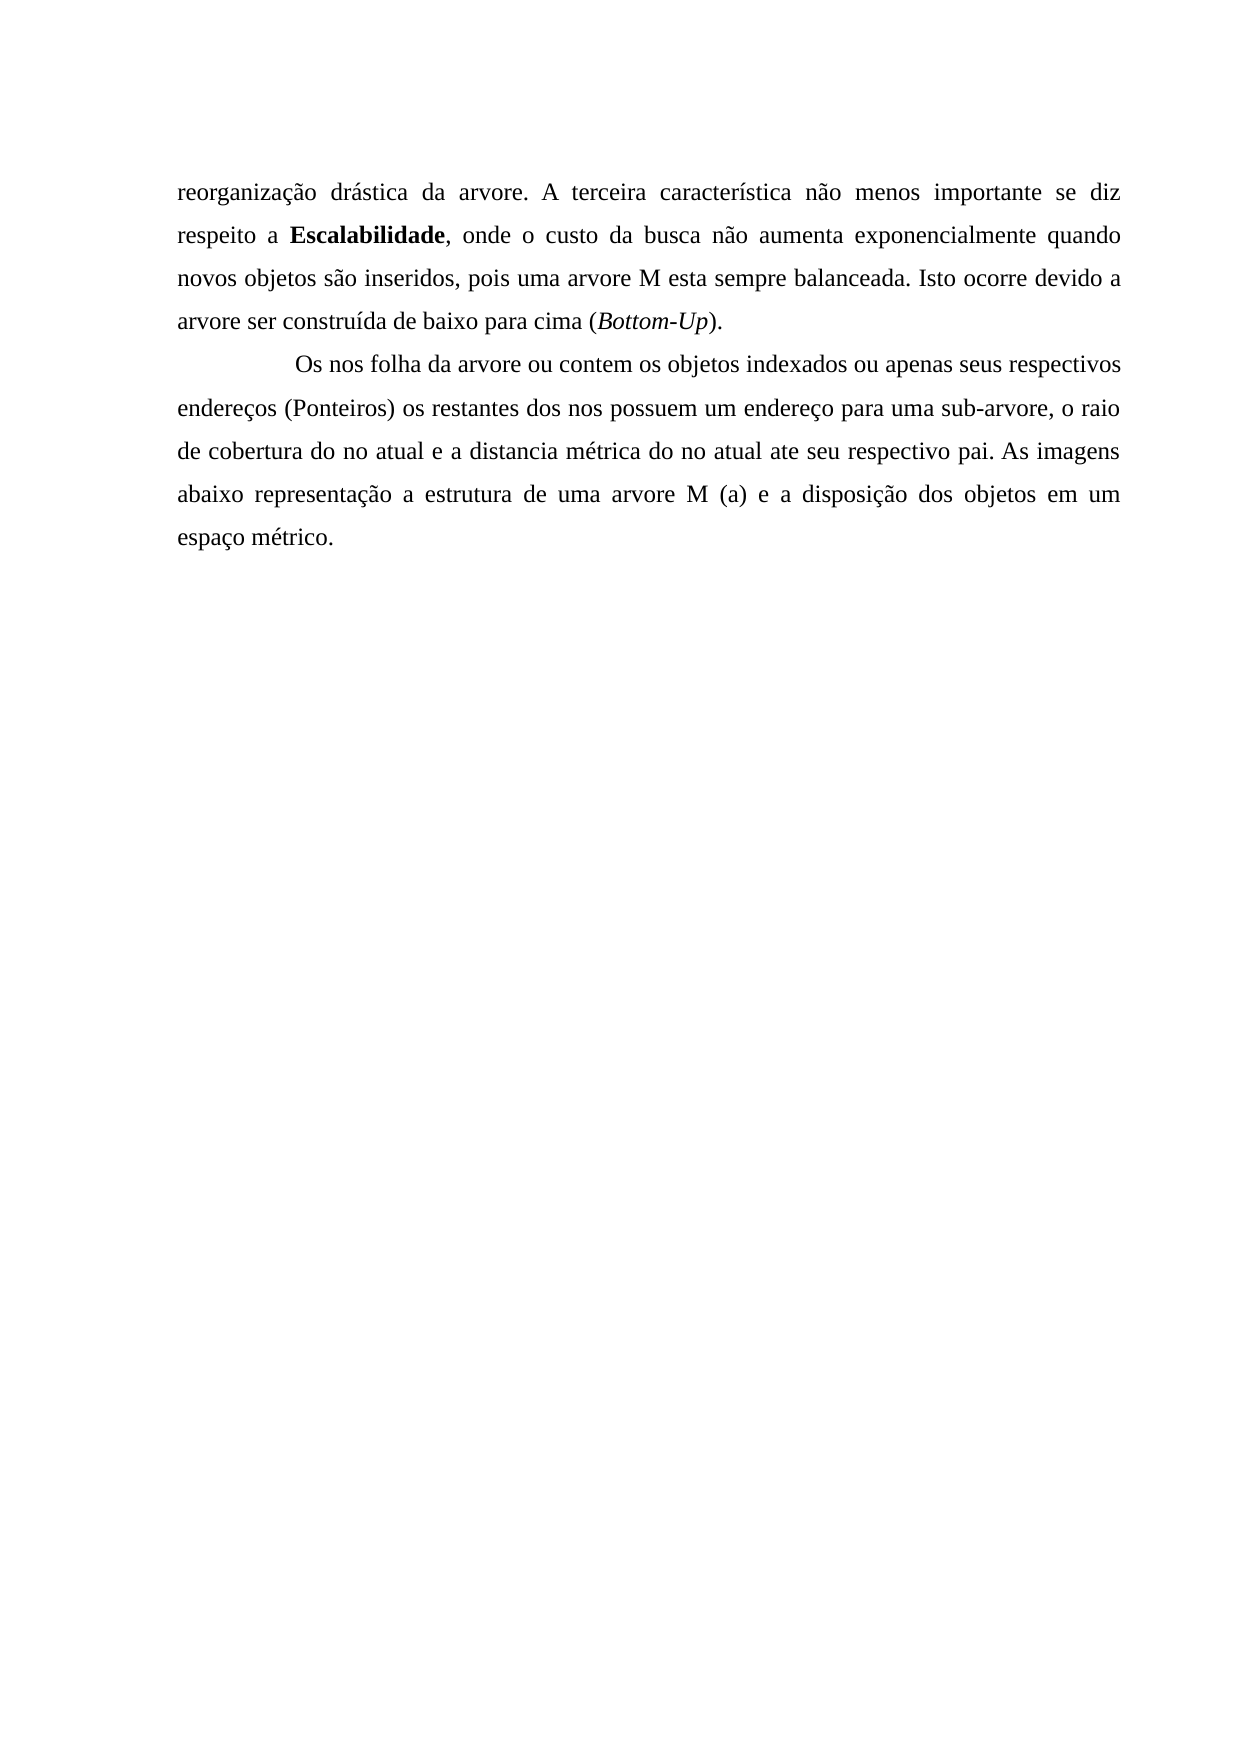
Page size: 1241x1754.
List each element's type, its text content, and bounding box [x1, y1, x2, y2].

text reorganização drástica da arvore. A terceira característica não menos importante se diz respeito a Escalabilidade, onde o custo da busca não aumenta exponencialmente quando novos objetos são inseridos, pois uma arvore M esta sempre balanceada. Isto ocorre devido a arvore ser construída de baixo para cima (Bottom-Up). [177, 177, 1122, 335]
text Os nos folha da arvore ou contem os objetos indexados ou apenas seus respectivos endereços (Ponteiros) os restantes dos nos possuem um endereço para uma sub-arvore, o raio de cobertura do no atual e a distancia métrica do no atual ate seu respectivo pai. As imagens abaixo representação a estrutura de uma arvore M (a) e a disposição dos objetos em um espaço métrico. [177, 349, 1122, 551]
